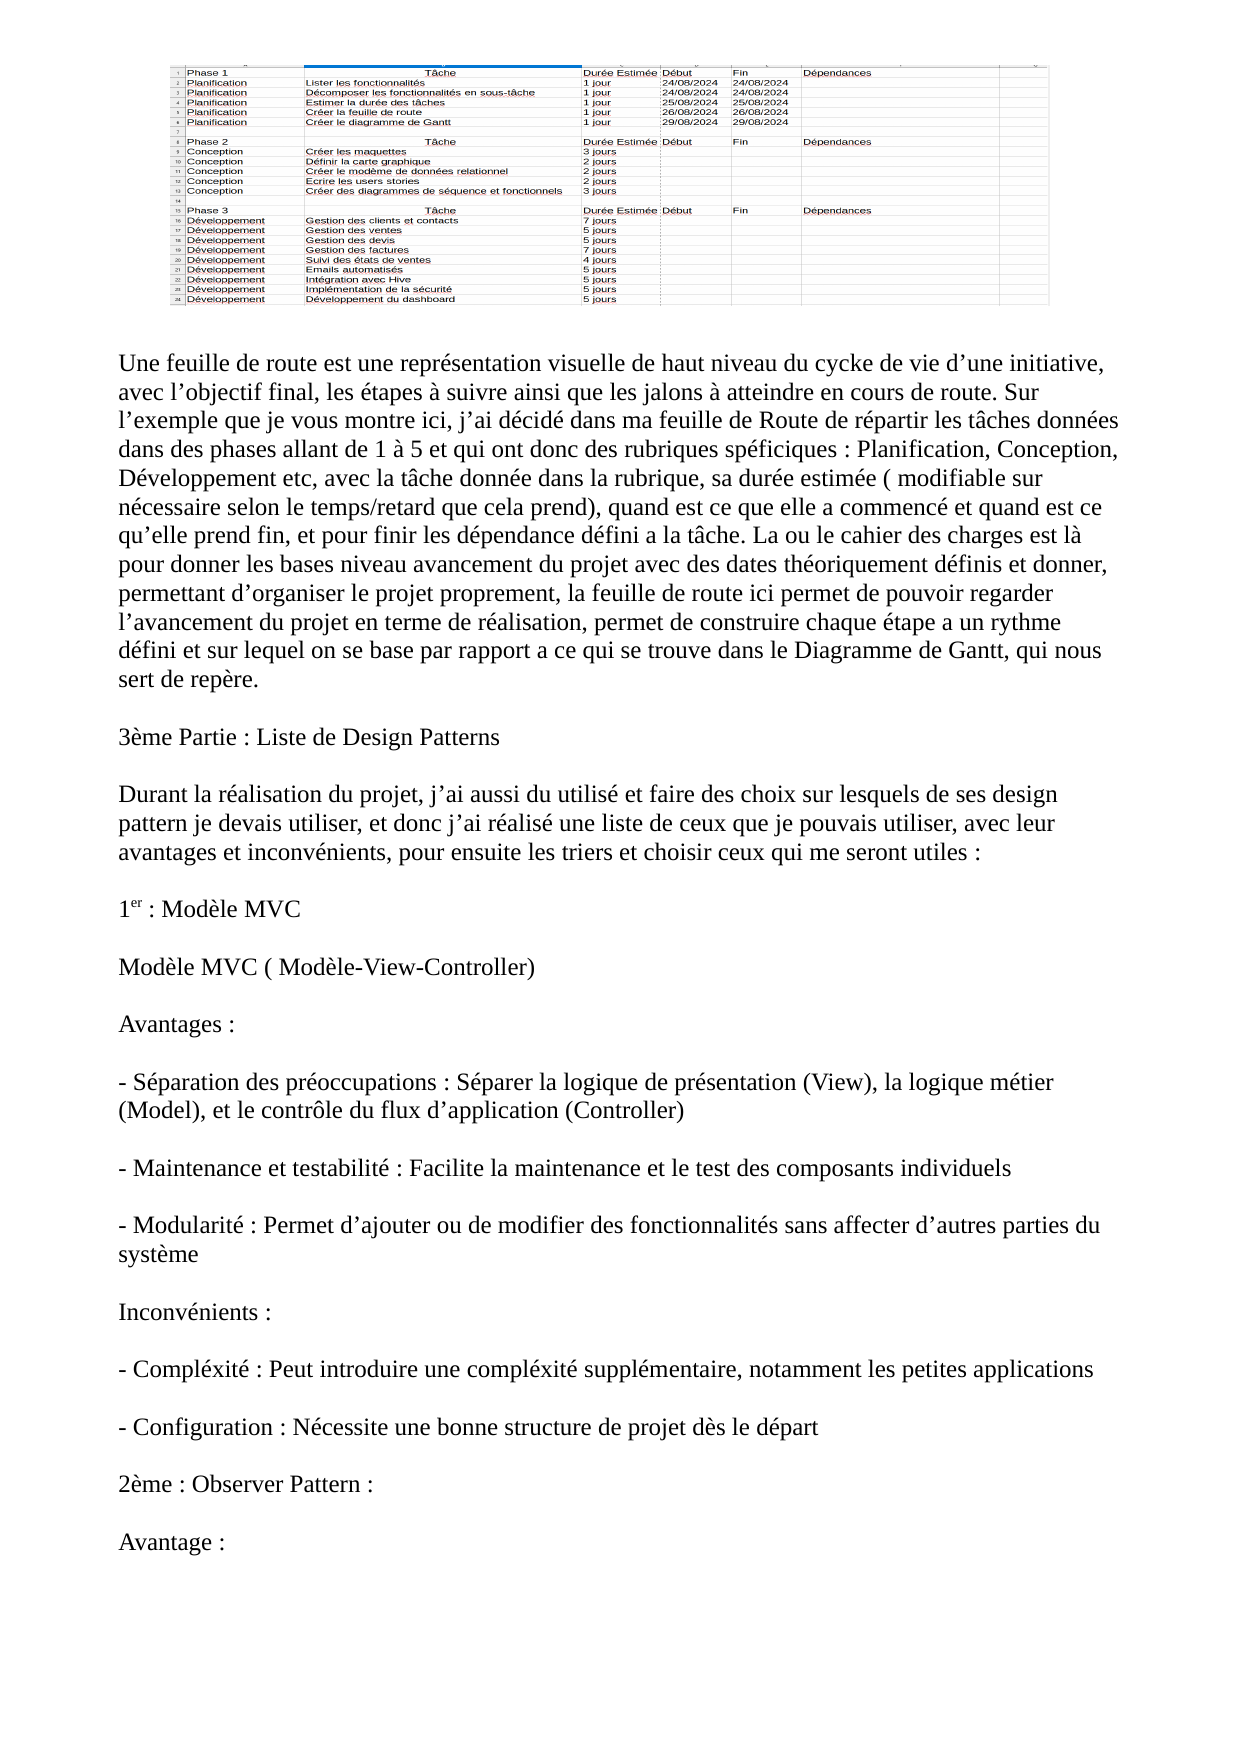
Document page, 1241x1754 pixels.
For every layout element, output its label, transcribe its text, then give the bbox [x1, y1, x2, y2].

text 2ème : Observer Pattern : [118, 1469, 1122, 1498]
text Durant la réalisation du projet, j’ai aussi du utilisé et faire des choix sur lesquels de ses design pattern je devais utiliser, et donc j’ai réalisé une liste de ceux que je pouvais utiliser, avec leur avantages et inconvénients, pour ensuite les triers et choisir ceux qui me seront utiles : [118, 779, 1122, 866]
picture [170, 65, 1050, 306]
text - Configuration : Nécessite une bonne structure de projet dès le départ [118, 1412, 1122, 1441]
text 3ème Partie : Liste de Design Patterns [118, 722, 1122, 751]
text - Séparation des préoccupations : Séparer la logique de présentation (View), la logique métier (Model), et le contrôle du flux d’application (Controller) [118, 1067, 1122, 1124]
text - Compléxité : Peut introduire une compléxité supplémentaire, notamment les petites applications [118, 1354, 1122, 1383]
text Avantages : [118, 1009, 1122, 1038]
text Inconvénients : [118, 1297, 1122, 1326]
text 1er : Modèle MVC [118, 894, 1122, 923]
text Modèle MVC ( Modèle-View-Controller) [118, 952, 1122, 981]
text Une feuille de route est une représentation visuelle de haut niveau du cycke de vie d’une initiative, avec l’objectif final, les étapes à suivre ainsi que les jalons à atteindre en cours de route. Sur l’exemple que je vous montre ici, j’ai décidé dans ma feuille de Route de répartir les tâches données dans des phases allant de 1 à 5 et qui ont donc des rubriques spéficiques : Planification, Conception, Développement etc, avec la tâche donnée dans la rubrique, sa durée estimée ( modifiable sur nécessaire selon le temps/retard que cela prend), quand est ce que elle a commencé et quand est ce qu’elle prend fin, et pour finir les dépendance défini a la tâche. La ou le cahier des charges est là pour donner les bases niveau avancement du projet avec des dates théoriquement définis et donner, permettant d’organiser le projet proprement, la feuille de route ici permet de pouvoir regarder l’avancement du projet en terme de réalisation, permet de construire chaque étape a un rythme défini et sur lequel on se base par rapport a ce qui se trouve dans le Diagramme de Gantt, qui nous sert de repère. [118, 348, 1122, 693]
text - Modularité : Permet d’ajouter ou de modifier des fonctionnalités sans affecter d’autres parties du système [118, 1211, 1122, 1268]
text - Maintenance et testabilité : Facilite la maintenance et le test des composants individuels [118, 1153, 1122, 1182]
text Avantage : [118, 1527, 1122, 1556]
